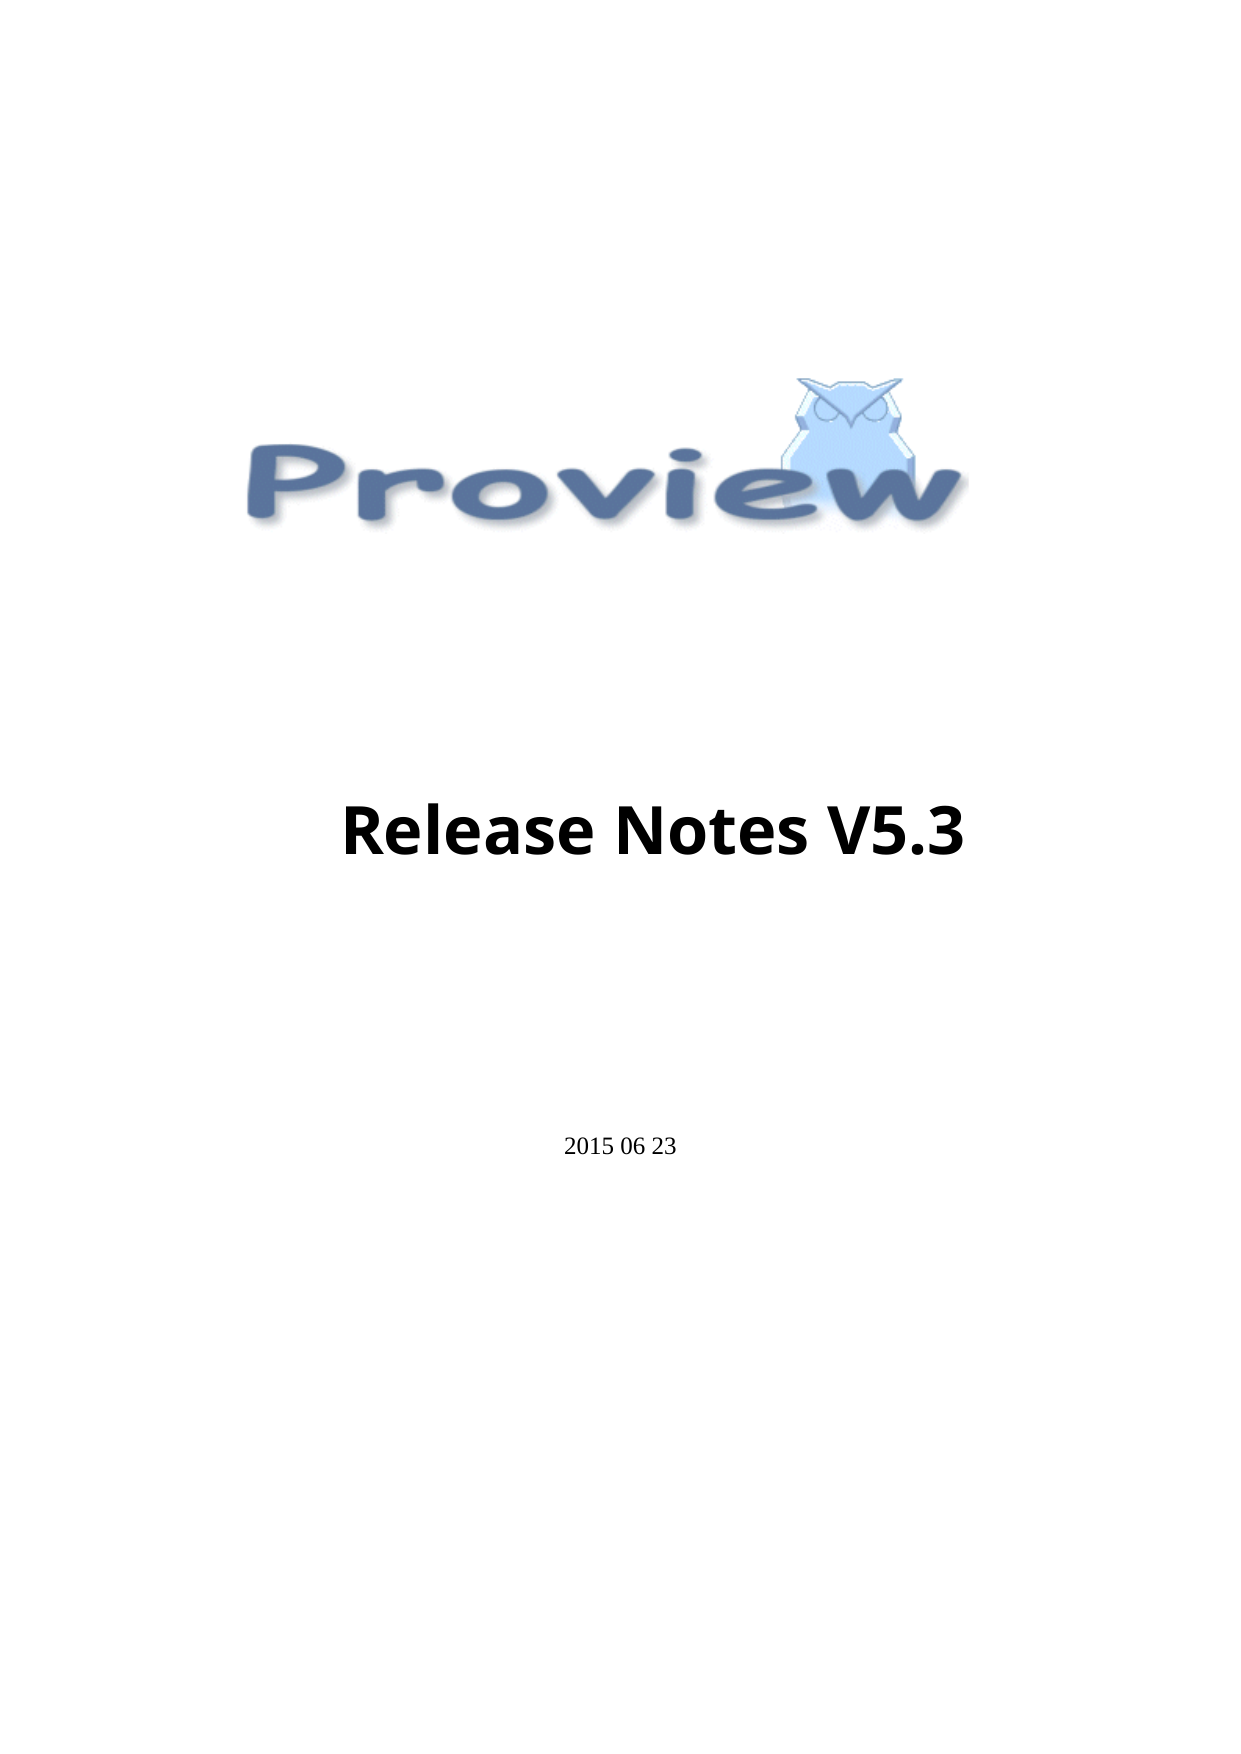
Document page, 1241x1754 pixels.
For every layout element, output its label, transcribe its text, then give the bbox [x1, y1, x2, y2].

picture [229, 377, 980, 534]
text Release Notes V5.3 [118, 783, 1122, 874]
text 2015 06 23 [118, 1132, 1122, 1160]
